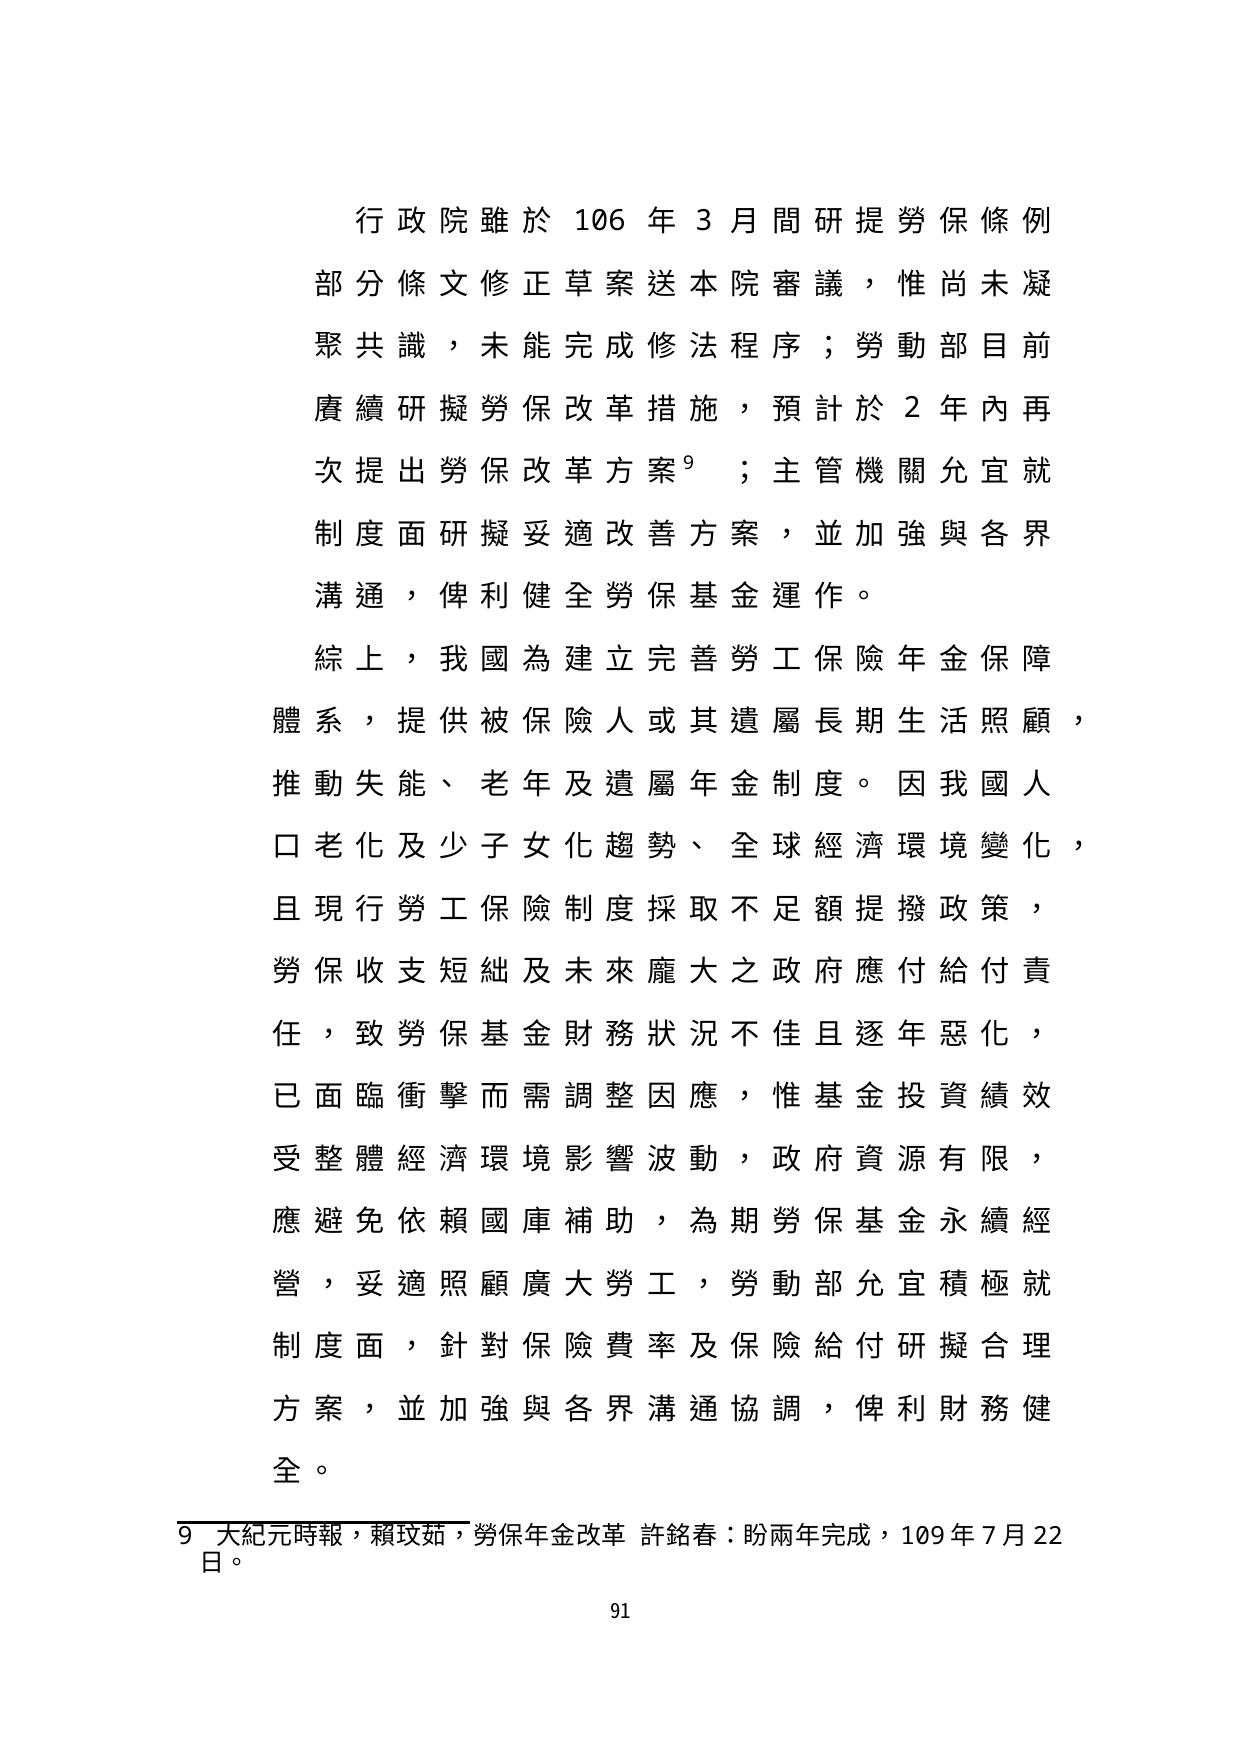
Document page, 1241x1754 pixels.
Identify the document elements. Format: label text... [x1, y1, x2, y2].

text 行政院雖於106年3月間研提勞保條例部分條文修正草案送本院審議，惟尚未凝聚共識，未能完成修法程序；勞動部目前賡續研擬勞保改革措施，預計於2年內再次提出勞保改革方案；主管機關允宜就制度面研擬妥適改善方案，並加強與各界溝通，俾利健全勞保基金運作。 [271, 177, 1058, 615]
text 大紀元時報，賴玟茹，勞保年金改革 許銘春：盼兩年完成，109年7月22日。 [177, 1523, 1063, 1577]
text 綜上，我國為建立完善勞工保險年金保障體系，提供被保險人或其遺屬長期生活照顧，推動失能、老年及遺屬年金制度。因我國人口老化及少子女化趨勢、全球經濟環境變化，且現行勞工保險制度採取不足額提撥政策，勞保收支短絀及未來龐大之政府應付給付責任，致勞保基金財務狀況不佳且逐年惡化，已面臨衝擊而需調整因應，惟基金投資績效受整體經濟環境影響波動，政府資源有限，應避免依賴國庫補助，為期勞保基金永續經營，妥適照顧廣大勞工，勞動部允宜積極就制度面，針對保險費率及保險給付研擬合理方案，並加強與各界溝通協調，俾利財務健全。 [242, 615, 1058, 1490]
